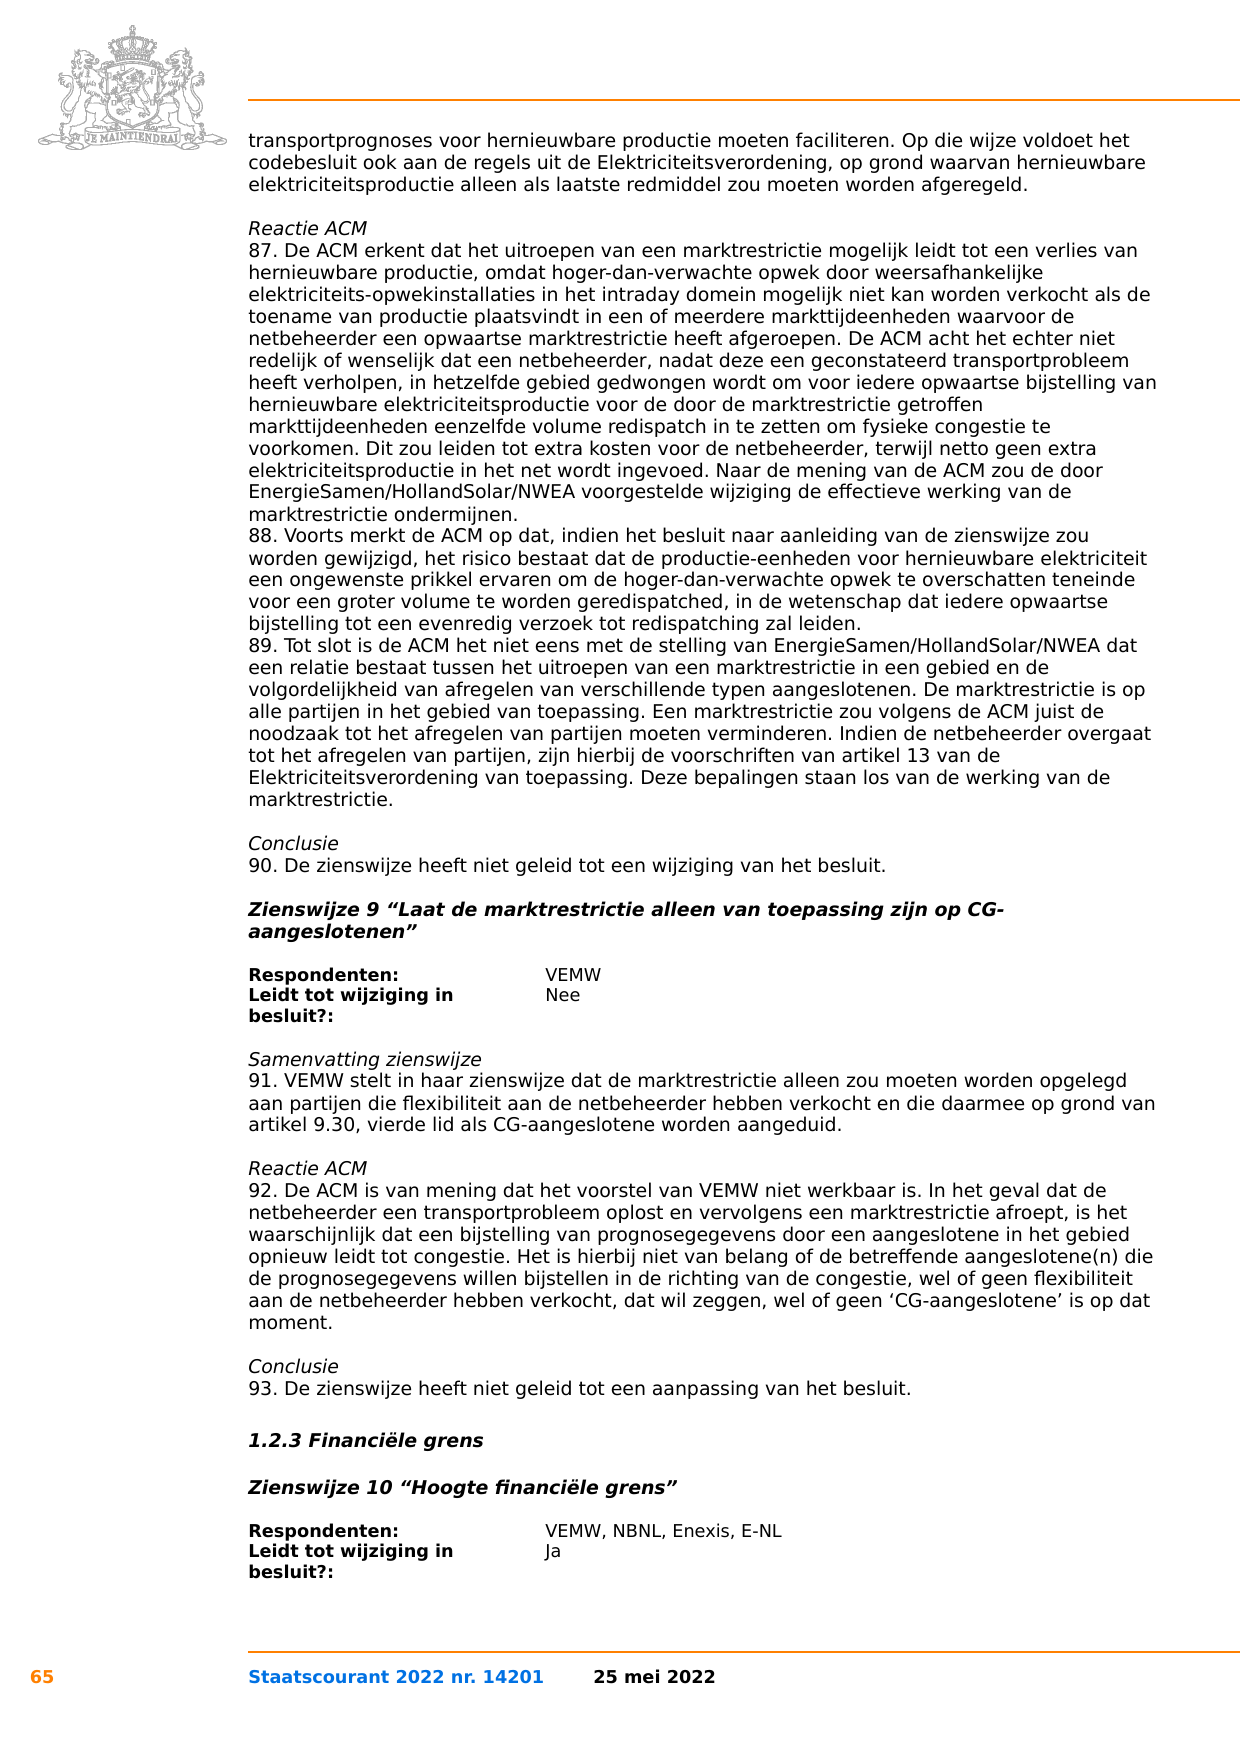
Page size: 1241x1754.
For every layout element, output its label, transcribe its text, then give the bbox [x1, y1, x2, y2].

table_cell Nee [539, 985, 1163, 1027]
text 87. De ACM erkent dat het uitroepen van een marktrestrictie mogelijk leidt tot een verlies van hernieuwbare productie, omdat hoger-dan-verwachte opwek door weersafhankelijke elektriciteits-opwekinstallaties in het intraday domein mogelijk niet kan worden verkocht als de toename van productie plaatsvindt in een of meerdere markttijdeenheden waarvoor de netbeheerder een opwaartse marktrestrictie heeft afgeroepen. De ACM acht het echter niet redelijk of wenselijk dat een netbeheerder, nadat deze een geconstateerd transportprobleem heeft verholpen, in hetzelfde gebied gedwongen wordt om voor iedere opwaartse bijstelling van hernieuwbare elektriciteitsproductie voor de door de marktrestrictie getroffen markttijdeenheden eenzelfde volume redispatch in te zetten om fysieke congestie te voorkomen. Dit zou leiden tot extra kosten voor de netbeheerder, terwijl netto geen extra elektriciteitsproductie in het net wordt ingevoed. Naar de mening van de ACM zou de door EnergieSamen/HollandSolar/NWEA voorgestelde wijziging de effectieve werking van de marktrestrictie ondermijnen. [248, 240, 1163, 525]
text 89. Tot slot is de ACM het niet eens met de stelling van EnergieSamen/HollandSolar/NWEA dat een relatie bestaat tussen het uitroepen van een marktrestrictie in een gebied en de volgordelijkheid van afregelen van verschillende typen aangeslotenen. De marktrestrictie is op alle partijen in het gebied van toepassing. Een marktrestrictie zou volgens de ACM juist de noodzaak tot het afregelen van partijen moeten verminderen. Indien de netbeheerder overgaat tot het afregelen van partijen, zijn hierbij de voorschriften van artikel 13 van de Elektriciteitsverordening van toepassing. Deze bepalingen staan los van de werking van de marktrestrictie. [248, 635, 1163, 811]
table_cell Ja [539, 1541, 1163, 1583]
text 93. De zienswijze heeft niet geleid tot een aanpassing van het besluit. [248, 1378, 1163, 1400]
table_cell Leidt tot wijziging in besluit?: [248, 1541, 539, 1583]
subtitle 1.2.3 Financiële grens [248, 1430, 1163, 1452]
table_header VEMW [539, 965, 1163, 985]
subtitle Samenvatting zienswijze [248, 1048, 1163, 1070]
subtitle Conclusie [248, 833, 1163, 855]
table_header VEMW, NBNL, Enexis, E-NL [539, 1521, 1163, 1541]
subtitle Zienswijze 10 “Hoogte financiële grens” [248, 1477, 1163, 1499]
text 88. Voorts merkt de ACM op dat, indien het besluit naar aanleiding van de zienswijze zou worden gewijzigd, het risico bestaat dat de productie-eenheden voor hernieuwbare elektriciteit een ongewenste prikkel ervaren om de hoger-dan-verwachte opwek te overschatten teneinde voor een groter volume te worden geredispatched, in de wetenschap dat iedere opwaartse bijstelling tot een evenredig verzoek tot redispatching zal leiden. [248, 525, 1163, 635]
text 92. De ACM is van mening dat het voorstel van VEMW niet werkbaar is. In het geval dat de netbeheerder een transportprobleem oplost en vervolgens een marktrestrictie afroept, is het waarschijnlijk dat een bijstelling van prognosegegevens door een aangeslotene in het gebied opnieuw leidt tot congestie. Het is hierbij niet van belang of de betreffende aangeslotene(n) die de prognosegegevens willen bijstellen in de richting van de congestie, wel of geen flexibiliteit aan de netbeheerder hebben verkocht, dat wil zeggen, wel of geen ‘CG-aangeslotene’ is op dat moment. [248, 1180, 1163, 1334]
picture [38, 25, 227, 150]
subtitle Reactie ACM [248, 1158, 1163, 1180]
table_cell Leidt tot wijziging in besluit?: [248, 985, 539, 1027]
subtitle Zienswijze 9 “Laat de marktrestrictie alleen van toepassing zijn op CG-aangeslotenen” [248, 899, 1163, 943]
subtitle Conclusie [248, 1356, 1163, 1378]
table_header Respondenten: [248, 965, 539, 985]
text 90. De zienswijze heeft niet geleid tot een wijziging van het besluit. [248, 855, 1163, 877]
text 91. VEMW stelt in haar zienswijze dat de marktrestrictie alleen zou moeten worden opgelegd aan partijen die flexibiliteit aan de netbeheerder hebben verkocht en die daarmee op grond van artikel 9.30, vierde lid als CG-aangeslotene worden aangeduid. [248, 1070, 1163, 1136]
subtitle Reactie ACM [248, 218, 1163, 240]
text transportprognoses voor hernieuwbare productie moeten faciliteren. Op die wijze voldoet het codebesluit ook aan de regels uit de Elektriciteitsverordening, op grond waarvan hernieuwbare elektriciteitsproductie alleen als laatste redmiddel zou moeten worden afgeregeld. [248, 130, 1163, 196]
table_header Respondenten: [248, 1521, 539, 1541]
